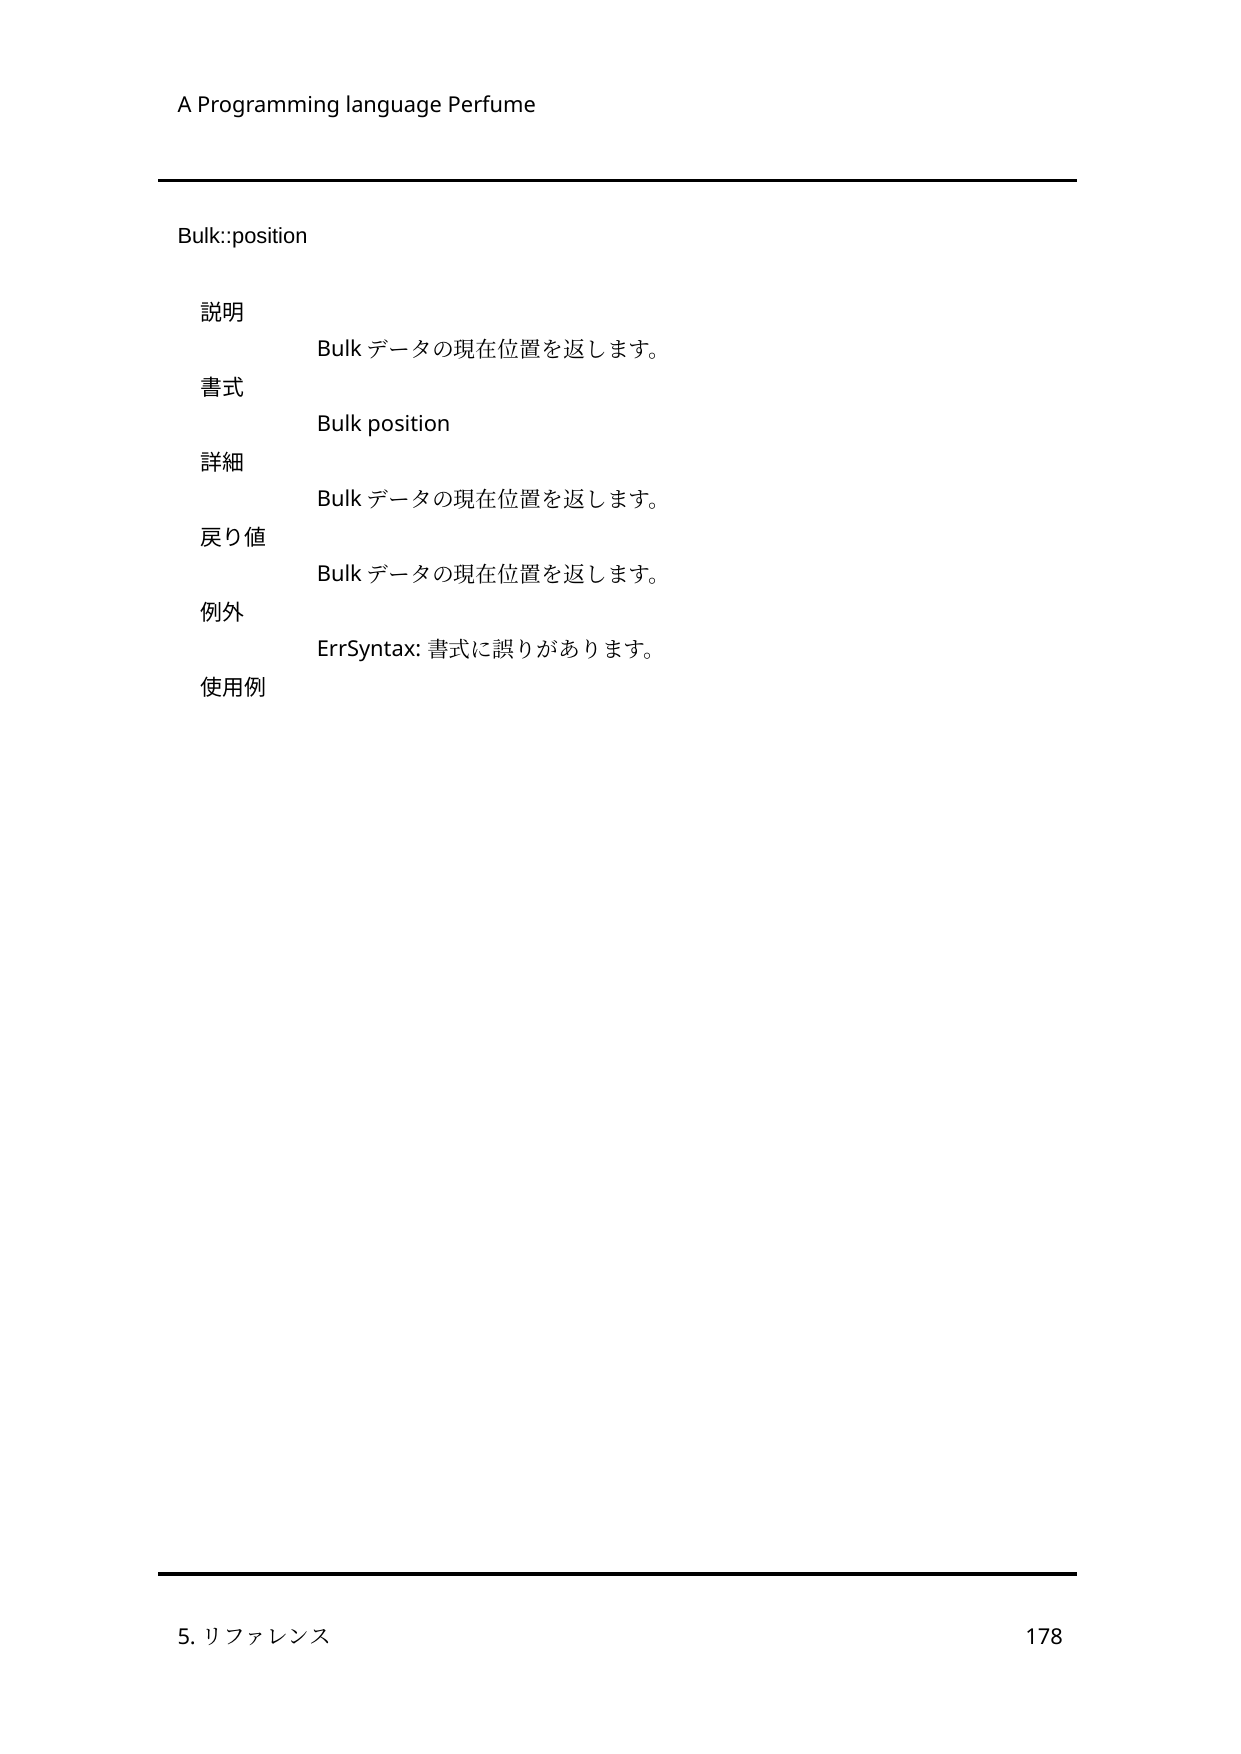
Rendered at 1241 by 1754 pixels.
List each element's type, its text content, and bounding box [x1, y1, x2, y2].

table_cell 例外 [200, 592, 317, 667]
table_cell Bulk position [317, 367, 1063, 442]
subtitle Bulk::position [177, 217, 1063, 254]
table_cell ErrSyntax: 書式に誤りがあります。 [317, 592, 1063, 667]
table_cell [317, 667, 1063, 742]
table_cell 詳細 [200, 442, 317, 517]
table_header 説明 [200, 292, 317, 367]
table_cell Bulkデータの現在位置を返します。 [317, 517, 1063, 592]
table_cell 使用例 [200, 667, 317, 742]
table_cell 書式 [200, 367, 317, 442]
table_cell 戻り値 [200, 517, 317, 592]
table_cell Bulkデータの現在位置を返します。 [317, 442, 1063, 517]
table_header Bulkデータの現在位置を返します。 [317, 292, 1063, 367]
